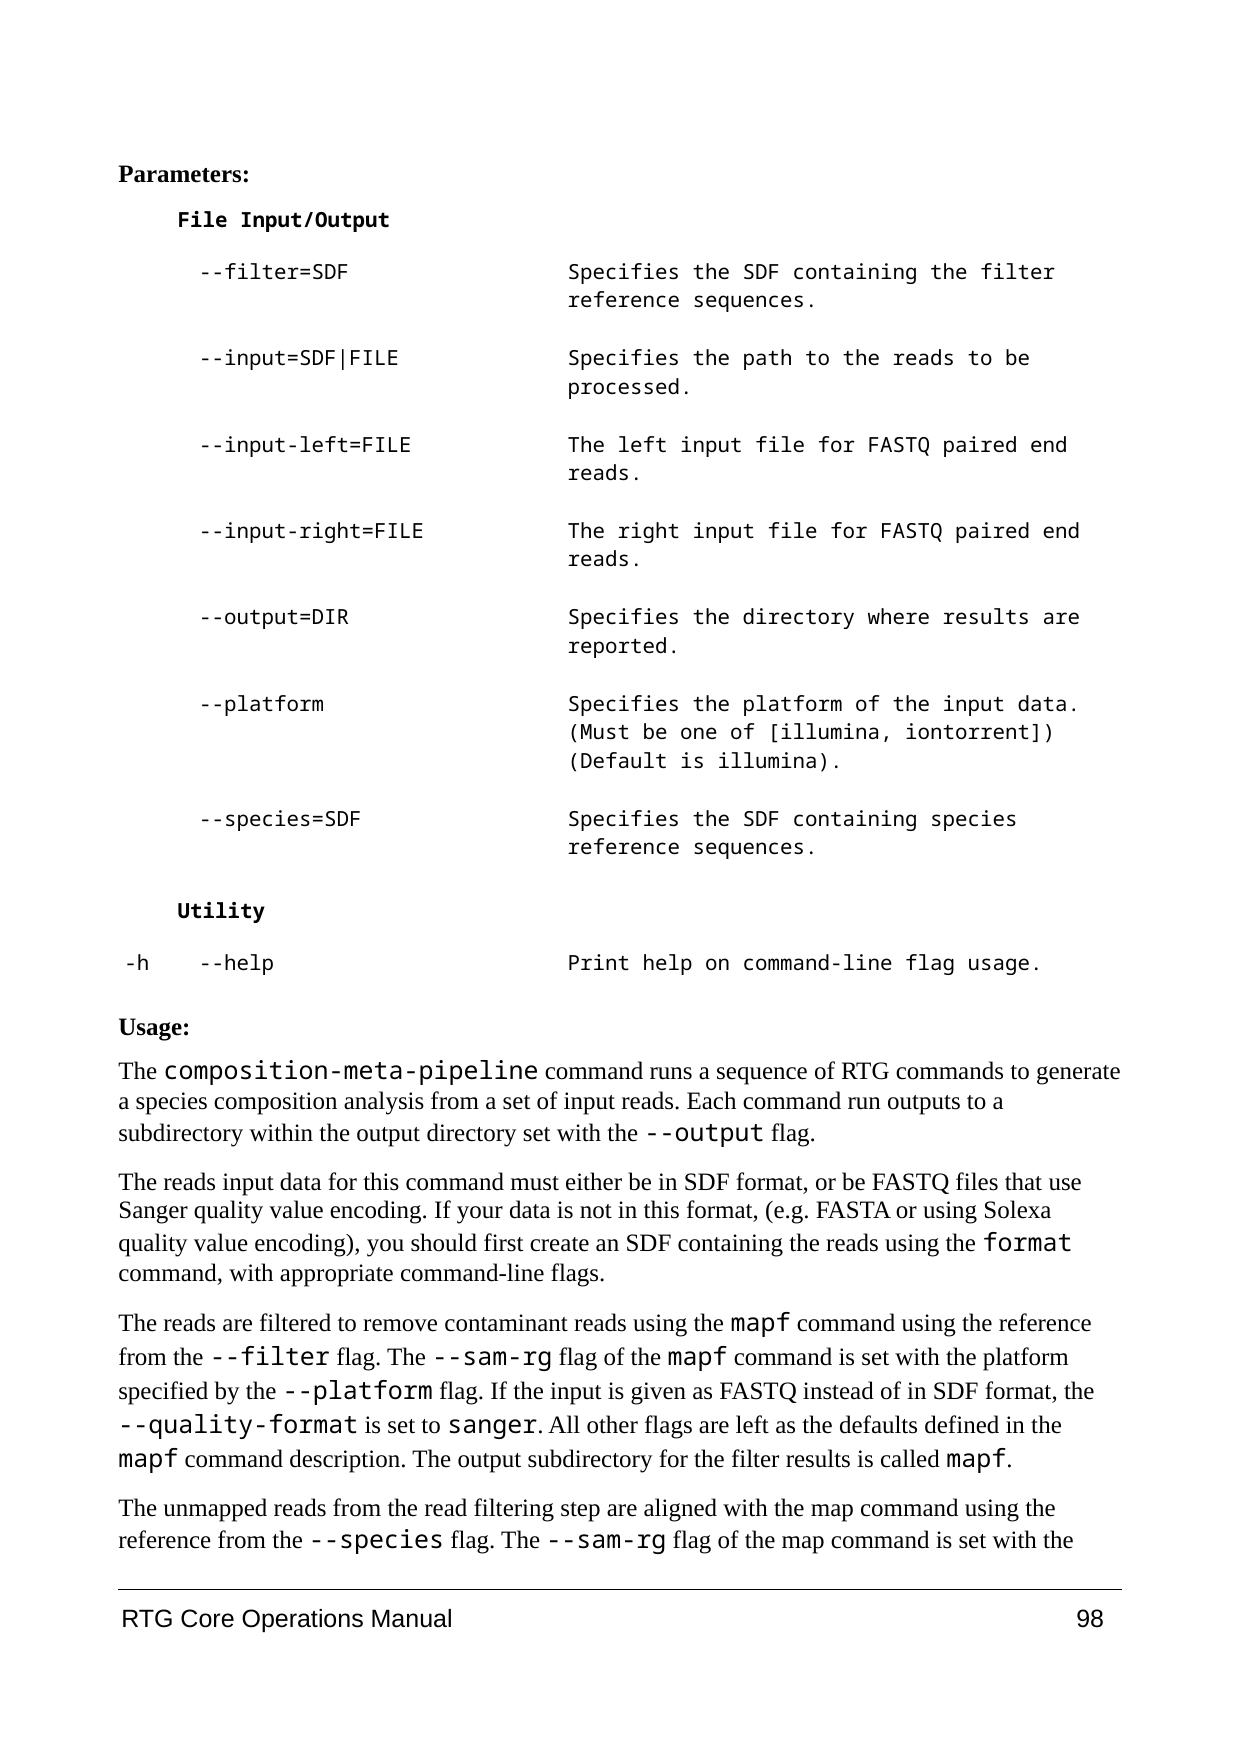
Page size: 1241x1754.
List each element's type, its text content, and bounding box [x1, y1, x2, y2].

table_header -h [118, 936, 193, 994]
table_cell [118, 504, 193, 591]
table_cell [118, 418, 193, 504]
table_cell --input-left=FILE [193, 418, 561, 504]
table_cell Specifies the SDF containing species reference sequences. [561, 792, 1093, 878]
table_cell Specifies the directory where results are reported. [561, 591, 1093, 677]
text The unmapped reads from the read filtering step are aligned with the map command using the reference from the --species flag. The --sam-rg flag of the map command is set with the [118, 1493, 1122, 1556]
table_cell [118, 792, 193, 878]
text The reads input data for this command must either be in SDF format, or be FASTQ files that use Sanger quality value encoding. If your data is not in this format, (e.g. FASTA or using Solexa quality value encoding), you should first create an SDF containing the reads using the format command, with appropriate command-line flags. [118, 1167, 1122, 1287]
table_header --filter=SDF [193, 245, 561, 332]
table_cell --input-right=FILE [193, 504, 561, 591]
table_header [118, 245, 193, 332]
table_cell Specifies the platform of the input data. (Must be one of [illumina, iontorrent]) (Default is illumina). [561, 677, 1093, 792]
table_cell [118, 332, 193, 418]
table_header --help [193, 936, 561, 994]
text The composition-meta-pipeline command runs a sequence of RTG commands to generate a species composition analysis from a set of input reads. Each command run outputs to a subdirectory within the output directory set with the --output flag. [118, 1052, 1122, 1149]
table_cell [118, 591, 193, 677]
table_cell [118, 677, 193, 792]
table_cell --platform [193, 677, 561, 792]
subtitle Usage: [118, 1012, 1122, 1041]
table_header Specifies the SDF containing the filter reference sequences. [561, 245, 1093, 332]
subtitle Parameters: [118, 159, 1122, 187]
table_cell Specifies the path to the reads to be processed. [561, 332, 1093, 418]
text File Input/Output [177, 205, 1122, 233]
table_cell --input=SDF|FILE [193, 332, 561, 418]
table_cell --output=DIR [193, 591, 561, 677]
text The reads are filtered to remove contaminant reads using the mapf command using the reference from the --filter flag. The --sam-rg flag of the mapf command is set with the platform specified by the --platform flag. If the input is given as FASTQ instead of in SDF format, the --quality-format is set to sanger. All other flags are left as the defaults defined in the mapf command description. The output subdirectory for the filter results is called mapf. [118, 1305, 1122, 1475]
table_header Print help on command-line flag usage. [561, 936, 1093, 994]
text Utility [177, 896, 1122, 924]
table_cell The right input file for FASTQ paired end reads. [561, 504, 1093, 591]
table_cell --species=SDF [193, 792, 561, 878]
table_cell The left input file for FASTQ paired end reads. [561, 418, 1093, 504]
